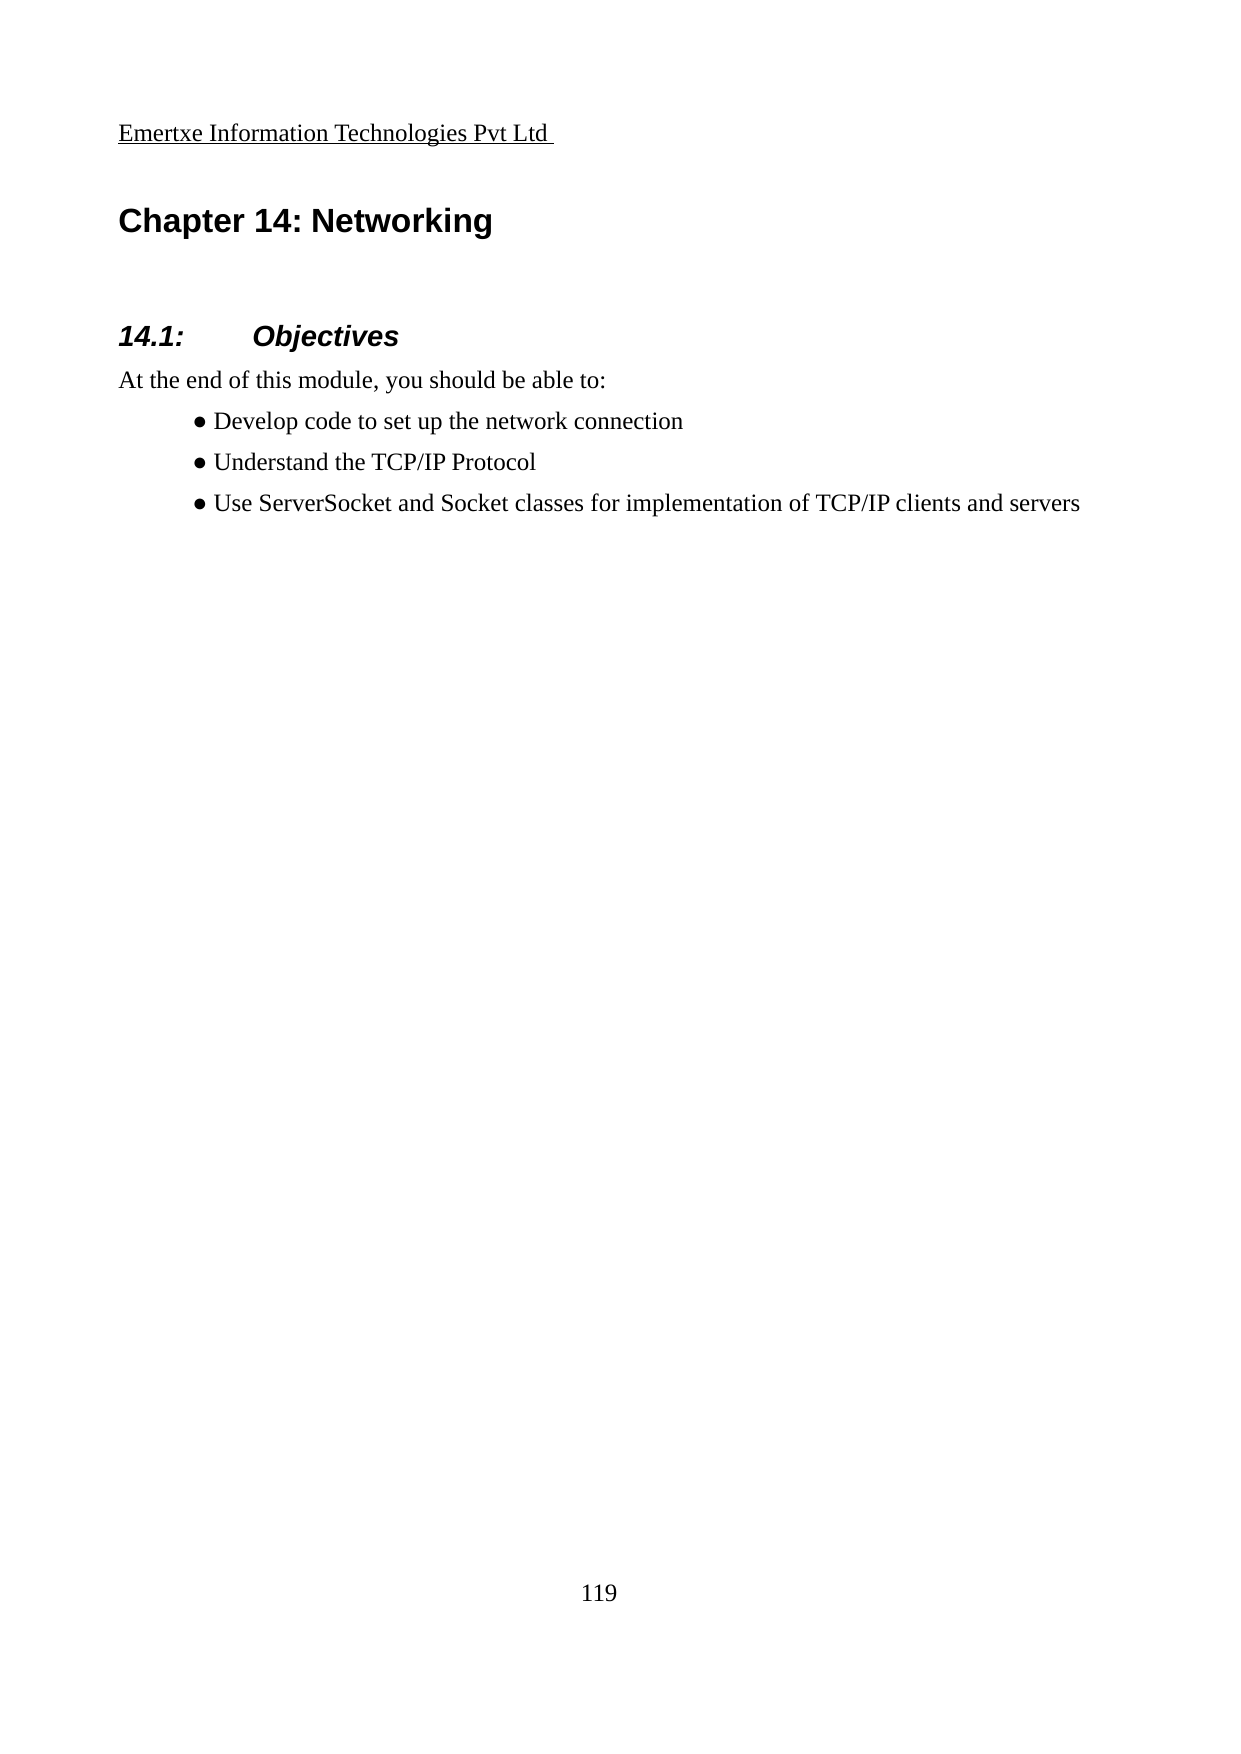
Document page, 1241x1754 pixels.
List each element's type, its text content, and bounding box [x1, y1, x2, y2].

text ● Use ServerSocket and Socket classes for implementation of TCP/IP clients and servers [118, 488, 1122, 517]
subtitle Networking [118, 201, 1122, 240]
text At the end of this module, you should be able to: [118, 365, 1122, 393]
text ● Understand the TCP/IP Protocol [118, 447, 1122, 476]
text ● Develop code to set up the network connection [118, 406, 1122, 435]
subtitle Objectives [118, 319, 1122, 352]
